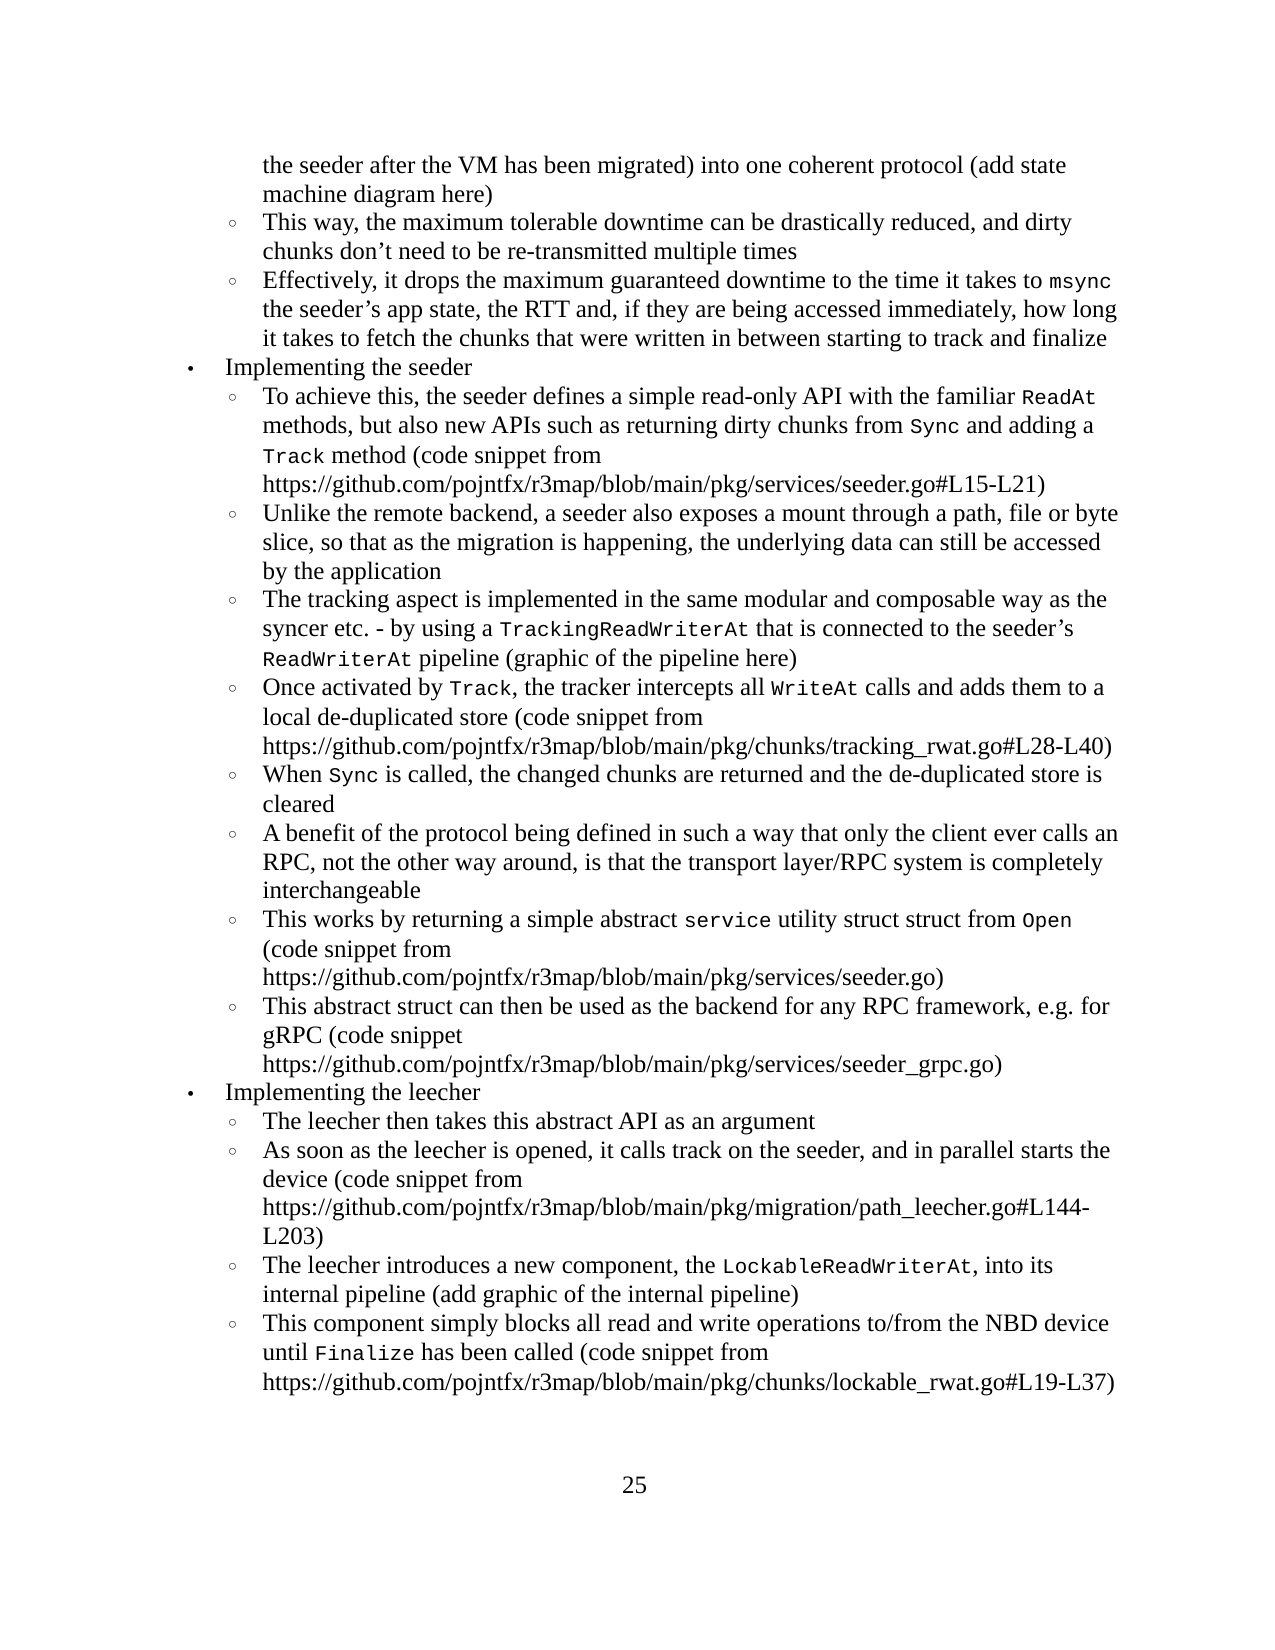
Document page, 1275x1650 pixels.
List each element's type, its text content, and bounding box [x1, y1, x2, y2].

list This component simply blocks all read and write operations to/from the NBD device until Finalize has been called (code snippet from https://github.com/pojntfx/r3map/blob/main/pkg/chunks/lockable_rwat.go#L19-L37) [225, 1308, 1125, 1395]
list A benefit of the protocol being defined in such a way that only the client ever calls an RPC, not the other way around, is that the transport layer/RPC system is completely interchangeable [225, 818, 1125, 904]
list Once activated by Track, the tracker intercepts all WriteAt calls and adds them to a local de-duplicated store (code snippet from https://github.com/pojntfx/r3map/blob/main/pkg/chunks/tracking_rwat.go#L28-L40) [225, 672, 1125, 759]
list Implementing the seeder [187, 352, 1125, 381]
list Unlike the remote backend, a seeder also exposes a mount through a path, file or byte slice, so that as the migration is happening, the underlying data can still be accessed by the application [225, 498, 1125, 584]
list When Sync is called, the changed chunks are returned and the de-duplicated store is cleared [225, 759, 1125, 818]
list Implementing the leecher [187, 1077, 1125, 1106]
list Effectively, it drops the maximum guaranteed downtime to the time it takes to msync the seeder’s app state, the RTT and, if they are being accessed immediately, how long it takes to fetch the chunks that were written in between starting to track and finalize [225, 265, 1125, 352]
list As soon as the leecher is opened, it calls track on the seeder, and in parallel starts the device (code snippet from https://github.com/pojntfx/r3map/blob/main/pkg/migration/path_leecher.go#L144-L203) [225, 1135, 1125, 1250]
list the seeder after the VM has been migrated) into one coherent protocol (add state machine diagram here) [225, 150, 1125, 207]
list This works by returning a simple abstract service utility struct struct from Open (code snippet from https://github.com/pojntfx/r3map/blob/main/pkg/services/seeder.go) [225, 904, 1125, 991]
list The leecher introduces a new component, the LockableReadWriterAt, into its internal pipeline (add graphic of the internal pipeline) [225, 1250, 1125, 1308]
list The leecher then takes this abstract API as an argument [225, 1106, 1125, 1135]
list To achieve this, the seeder defines a simple read-only API with the familiar ReadAt methods, but also new APIs such as returning dirty chunks from Sync and adding a Track method (code snippet from https://github.com/pojntfx/r3map/blob/main/pkg/services/seeder.go#L15-L21) [225, 381, 1125, 498]
list The tracking aspect is implemented in the same modular and composable way as the syncer etc. - by using a TrackingReadWriterAt that is connected to the seeder’s ReadWriterAt pipeline (graphic of the pipeline here) [225, 584, 1125, 672]
list This way, the maximum tolerable downtime can be drastically reduced, and dirty chunks don’t need to be re-transmitted multiple times [225, 207, 1125, 265]
list This abstract struct can then be used as the backend for any RPC framework, e.g. for gRPC (code snippet https://github.com/pojntfx/r3map/blob/main/pkg/services/seeder_grpc.go) [225, 991, 1125, 1077]
